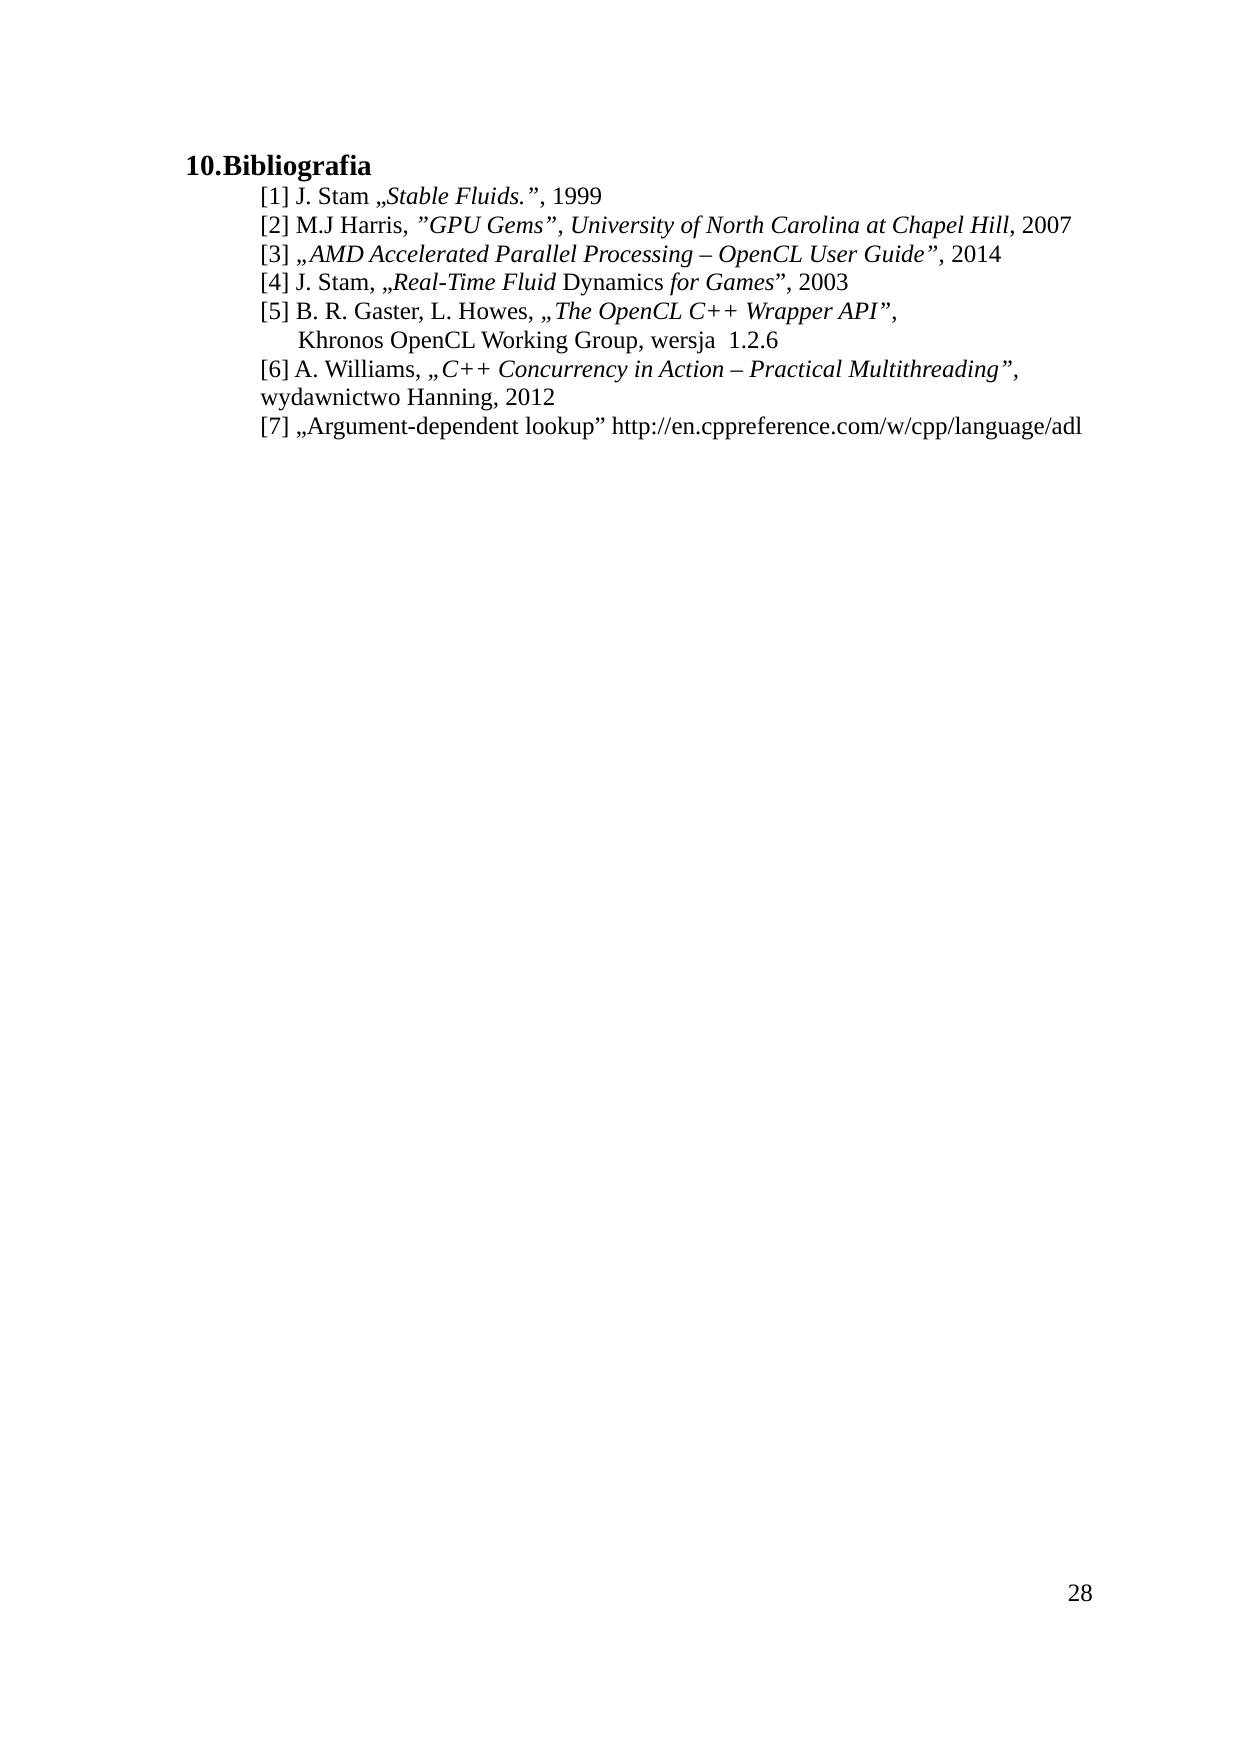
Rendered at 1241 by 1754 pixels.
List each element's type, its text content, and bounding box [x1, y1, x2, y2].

list [7] „Argument-dependent lookup” http://en.cppreference.com/w/cpp/language/adl [223, 411, 1093, 440]
list [1] J. Stam „Stable Fluids.”, 1999 [223, 181, 1093, 210]
list Khronos OpenCL Working Group, wersja 1.2.6 [260, 325, 1093, 354]
list [5] B. R. Gaster, L. Howes, „The OpenCL C++ Wrapper API”, [223, 296, 1093, 325]
list [2] M.J Harris, ”GPU Gems”, University of North Carolina at Chapel Hill, 2007 [223, 210, 1093, 239]
list [4] J. Stam, „Real-Time Fluid Dynamics for Games”, 2003 [223, 267, 1093, 296]
list [3] „AMD Accelerated Parallel Processing – OpenCL User Guide”, 2014 [223, 239, 1093, 267]
list [6] A. Williams, „C++ Concurrency in Action – Practical Multithreading”, wydawnictwo Hanning, 2012 [223, 354, 1093, 411]
list Bibliografia [185, 148, 1093, 181]
